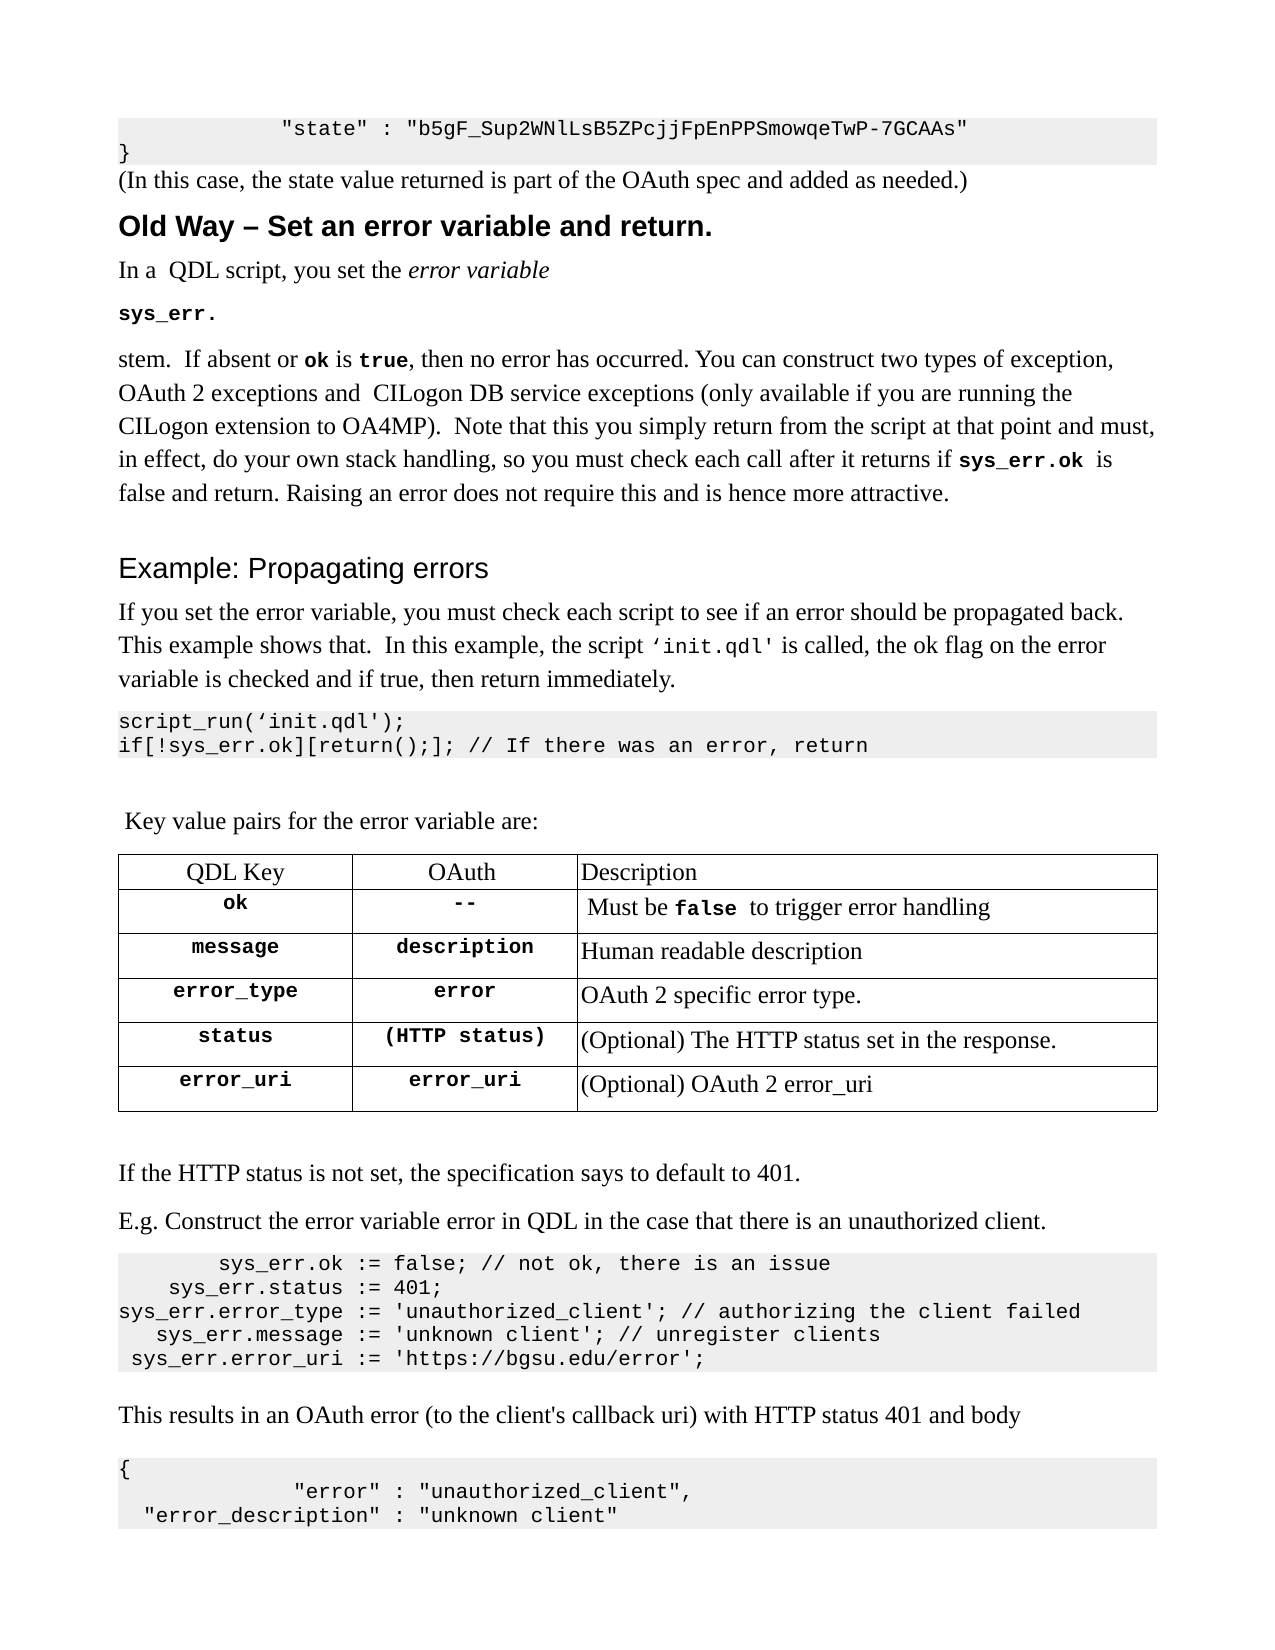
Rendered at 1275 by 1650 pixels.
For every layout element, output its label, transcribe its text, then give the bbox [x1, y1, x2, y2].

table_cell error_type [119, 979, 352, 1022]
text sys_err.status := 401; [118, 1277, 1157, 1301]
table_cell (Optional) OAuth 2 error_uri [578, 1067, 1157, 1111]
table_header OAuth [353, 855, 577, 889]
text sys_err. [118, 303, 1157, 326]
table_header QDL Key [119, 855, 352, 889]
text In a QDL script, you set the error variable [118, 255, 1157, 284]
text } [118, 142, 1157, 165]
table_cell (Optional) The HTTP status set in the response. [578, 1023, 1157, 1066]
table_cell error [353, 979, 577, 1022]
subtitle Example: Propagating errors [118, 551, 1157, 584]
text If the HTTP status is not set, the specification says to default to 401. [118, 1158, 1157, 1187]
text This results in an OAuth error (to the client's callback uri) with HTTP status 401 and body [118, 1400, 1157, 1429]
text (In this case, the state value returned is part of the OAuth spec and added as needed.) [118, 165, 1157, 194]
table_cell status [119, 1023, 352, 1066]
text If you set the error variable, you must check each script to see if an error should be propagated back. This example shows that. In this example, the script ‘init.qdl' is called, the ok flag on the error variable is checked and if true, then return immediately. [118, 597, 1157, 692]
subtitle Old Way – Set an error variable and return. [118, 209, 1157, 242]
table_cell Human readable description [578, 934, 1157, 977]
text "error_description" : "unknown client" [118, 1505, 1157, 1529]
text { [118, 1458, 1157, 1482]
text "error" : "unauthorized_client", [118, 1482, 1157, 1505]
text "state" : "b5gF_Sup2WNlLsB5ZPcjjFpEnPPSmowqeTwP-7GCAAs" [118, 118, 1157, 142]
table_cell (HTTP status) [353, 1023, 577, 1066]
text sys_err.error_uri := 'https://bgsu.edu/error'; [118, 1348, 1157, 1372]
text sys_err.message := 'unknown client'; // unregister clients [118, 1324, 1157, 1348]
table_cell OAuth 2 specific error type. [578, 979, 1157, 1022]
table_cell -- [353, 890, 577, 933]
text E.g. Construct the error variable error in QDL in the case that there is an unauthorized client. [118, 1206, 1157, 1234]
text sys_err.error_type := 'unauthorized_client'; // authorizing the client failed [118, 1301, 1157, 1324]
text script_run(‘init.qdl'); [118, 711, 1157, 735]
table_cell description [353, 934, 577, 977]
text stem. If absent or ok is true, then no error has occurred. You can construct two types of exception, OAuth 2 exceptions and CILogon DB service exceptions (only available if you are running the CILogon extension to OA4MP). Note that this you simply return from the script at that point and must, in effect, do your own stack handling, so you must check each call after it returns if sys_err.ok is false and return. Raising an error does not require this and is hence more attractive. [118, 344, 1157, 507]
table_header Description [578, 855, 1157, 889]
table_cell error_uri [353, 1067, 577, 1111]
table_cell error_uri [119, 1067, 352, 1111]
text sys_err.ok := false; // not ok, there is an issue [118, 1253, 1157, 1277]
text Key value pairs for the error variable are: [118, 806, 1157, 835]
table_cell ok [119, 890, 352, 933]
text if[!sys_err.ok][return();]; // If there was an error, return [118, 735, 1157, 758]
table_cell message [119, 934, 352, 977]
table_cell Must be false to trigger error handling [578, 890, 1157, 933]
